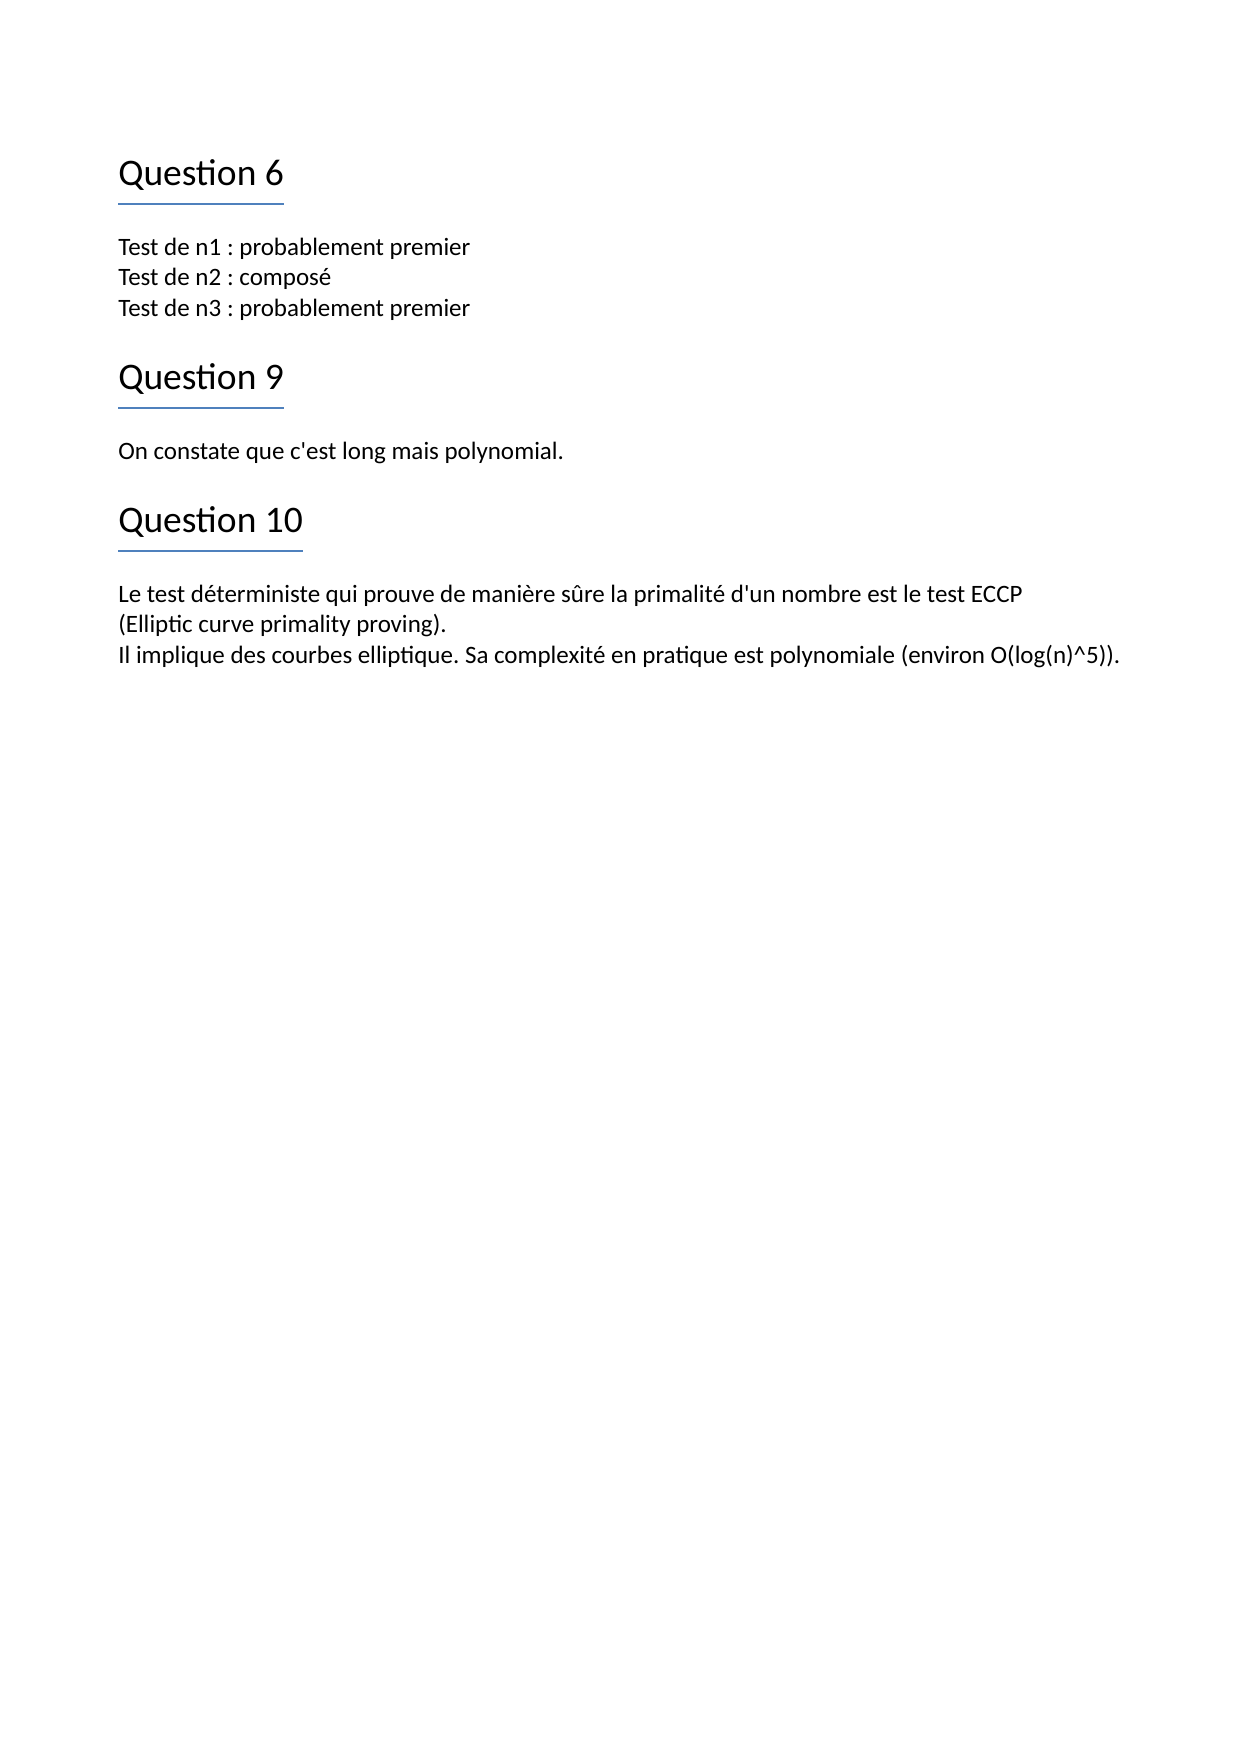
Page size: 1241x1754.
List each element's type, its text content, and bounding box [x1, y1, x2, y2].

text Question 10 [118, 496, 1122, 552]
text (Elliptic curve primality proving). [118, 608, 1122, 639]
text Il implique des courbes elliptique. Sa complexité en pratique est polynomiale (environ O(log(n)^5)). [118, 639, 1122, 669]
text Le test déterministe qui prouve de manière sûre la primalité d'un nombre est le test ECCP [118, 578, 1122, 608]
text Question 9 [118, 353, 1122, 409]
text Test de n3 : probablement premier [118, 292, 1122, 322]
text Test de n1 : probablement premier [118, 231, 1122, 261]
text On constate que c'est long mais polynomial. [118, 435, 1122, 465]
text Question 6 [118, 149, 1122, 205]
text Test de n2 : composé [118, 261, 1122, 292]
